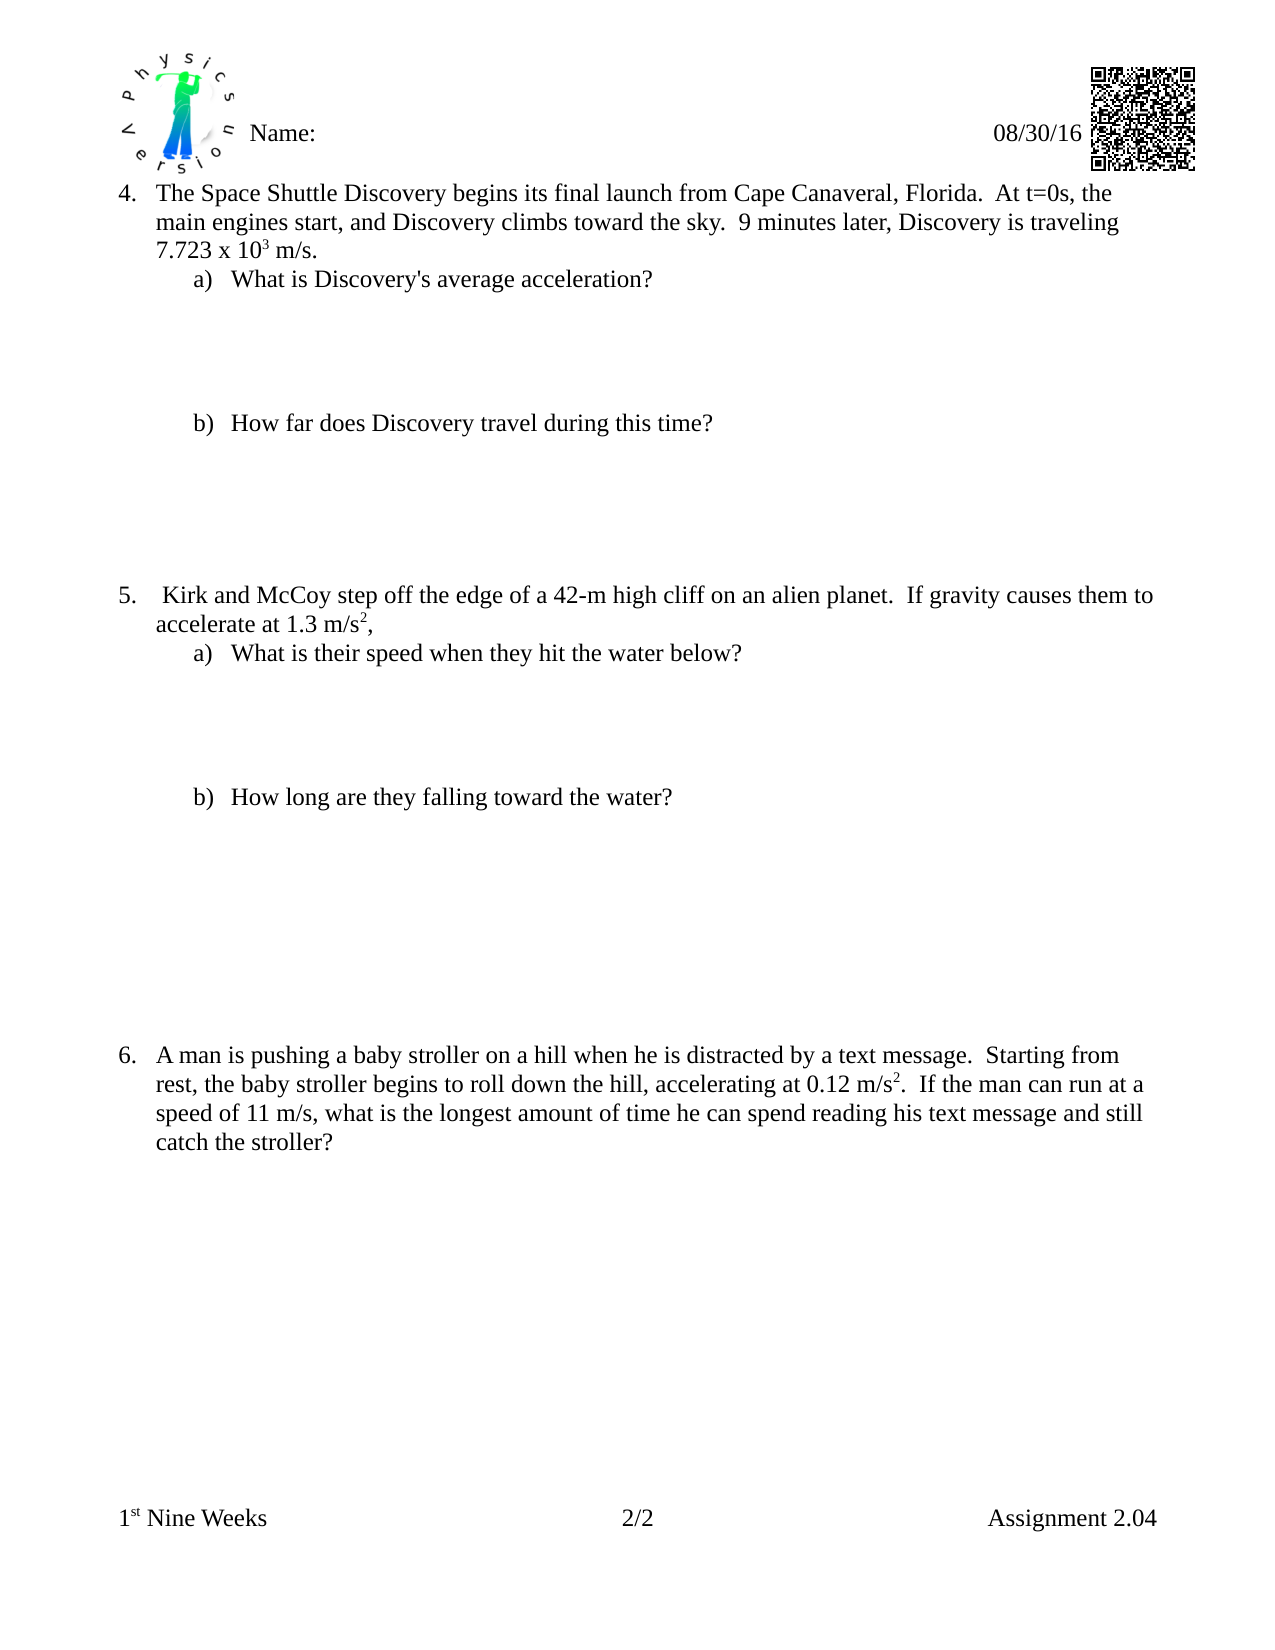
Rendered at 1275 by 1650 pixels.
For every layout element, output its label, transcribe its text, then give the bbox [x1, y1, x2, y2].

list A man is pushing a baby stroller on a hill when he is distracted by a text message. Starting from rest, the baby stroller begins to roll down the hill, accelerating at 0.12 m/s2. If the man can run at a speed of 11 m/s, what is the longest amount of time he can spend reading his text message and still catch the stroller? [118, 1041, 1157, 1156]
list What is their speed when they hit the water below? [193, 638, 1157, 667]
picture [1082, 58, 1203, 179]
list The Space Shuttle Discovery begins its final launch from Cape Canaveral, Florida. At t=0s, the main engines start, and Discovery climbs toward the sky. 9 minutes later, Discovery is traveling 7.723 x 103 m/s. [118, 176, 1157, 264]
picture [121, 53, 235, 174]
list Kirk and McCoy step off the edge of a 42-m high cliff on an alien planet. If gravity causes them to accelerate at 1.3 m/s2, [118, 581, 1157, 638]
list What is Discovery's average acceleration? [193, 264, 1157, 293]
list How long are they falling toward the water? [193, 782, 1157, 811]
list How far does Discovery travel during this time? [193, 408, 1157, 437]
